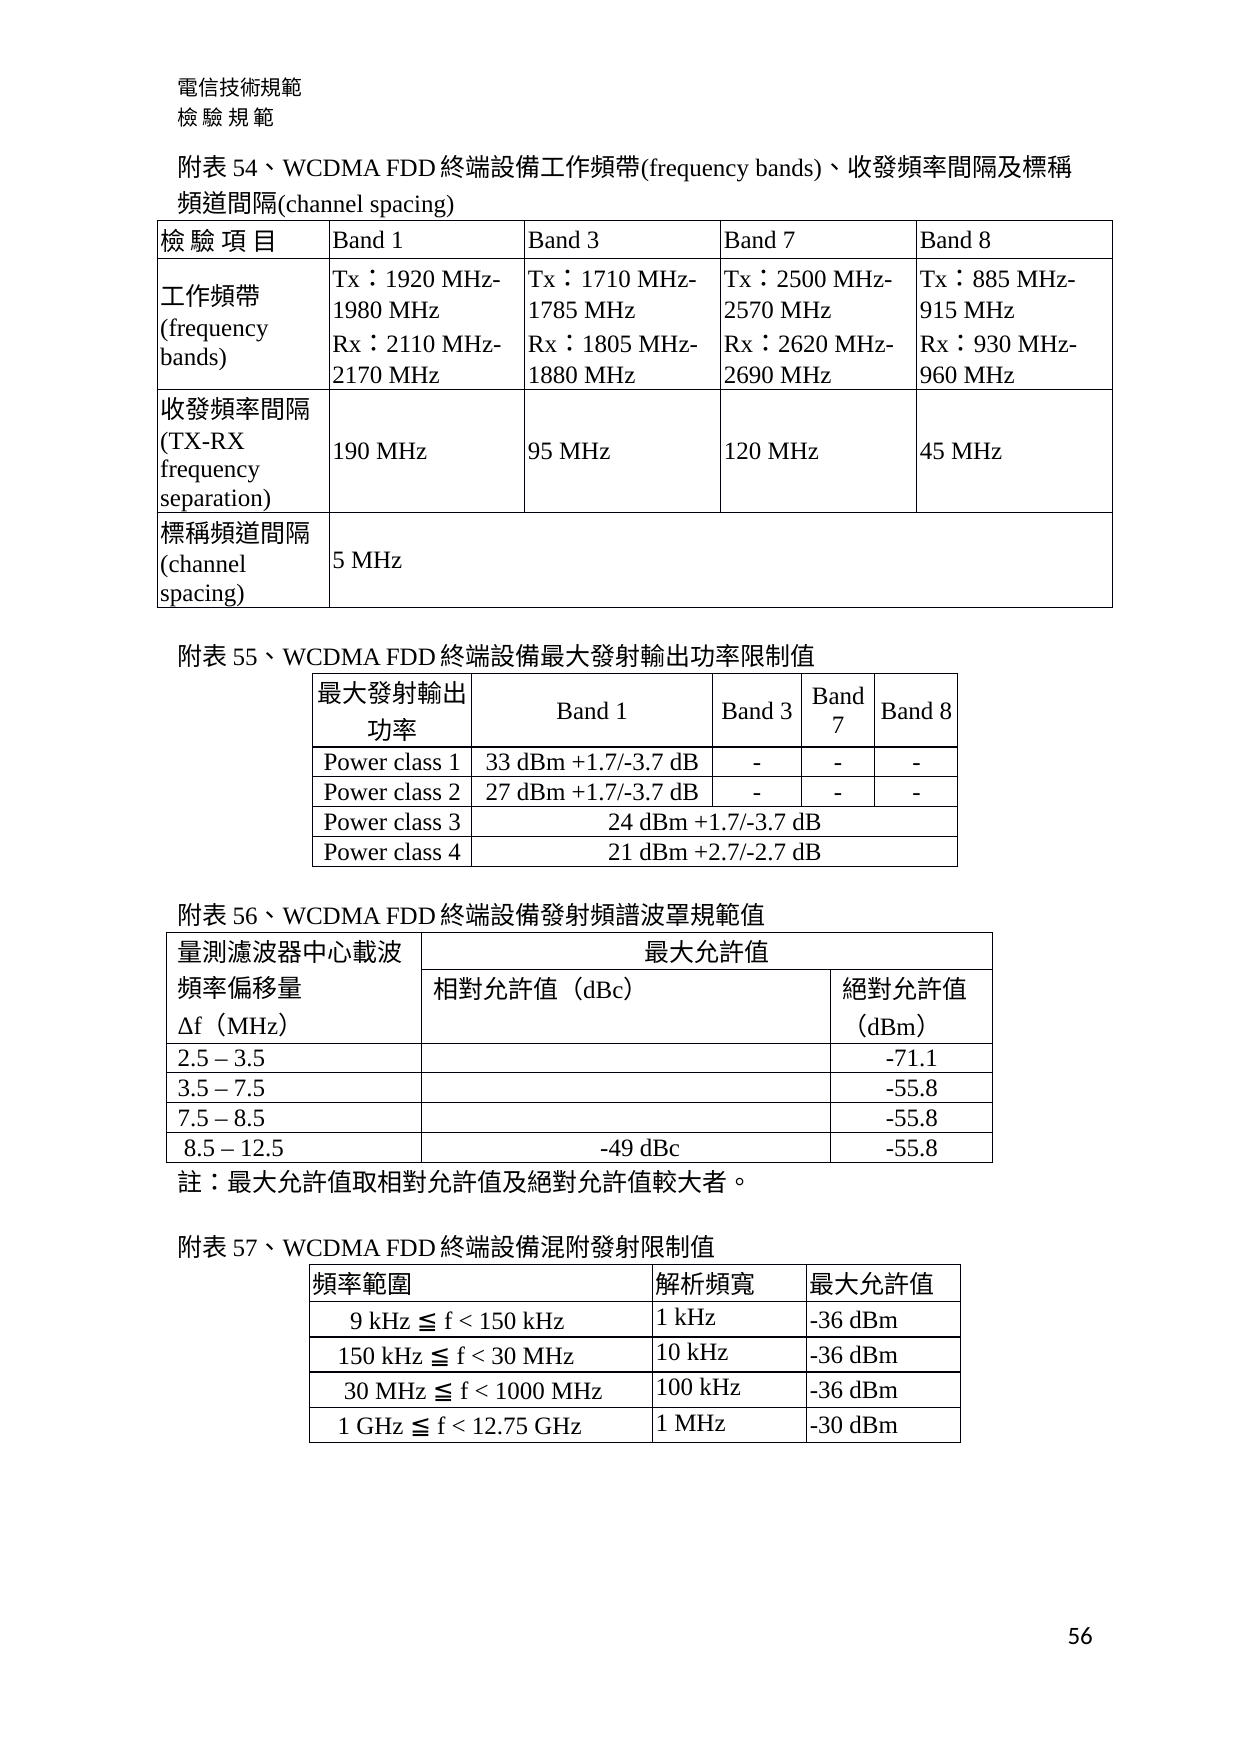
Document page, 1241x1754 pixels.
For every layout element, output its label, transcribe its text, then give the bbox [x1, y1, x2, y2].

table_cell 3.5 – 7.5 [167, 1073, 421, 1102]
table_cell [422, 1044, 830, 1072]
table_cell 絕對允許值（dBm） [831, 970, 992, 1042]
table_cell 標稱頻道間隔 (channel spacing) [158, 513, 329, 607]
table_header Band 7 [721, 221, 916, 257]
table_header 檢 驗 項 目 [158, 221, 329, 257]
table_cell 1 GHz ≦ f < 12.75 GHz [310, 1408, 652, 1442]
table_cell 190 MHz [330, 390, 524, 512]
table_cell 33 dBm +1.7/-3.7 dB [472, 748, 712, 776]
table_cell 工作頻帶 (frequency bands) [158, 259, 329, 388]
table_cell Power class 3 [313, 807, 471, 836]
table_cell - [713, 777, 801, 806]
table_header 最大允許值 [422, 933, 992, 969]
table_cell Power class 2 [313, 777, 471, 806]
table_cell -55.8 [831, 1133, 992, 1162]
table_cell - [875, 777, 957, 806]
table_cell [422, 1073, 830, 1102]
table_header Band 1 [472, 674, 712, 746]
table_cell 30 MHz ≦ f < 1000 MHz [310, 1373, 652, 1407]
table_cell Tx：2500 MHz-2570 MHz Rx：2620 MHz-2690 MHz [721, 259, 916, 388]
table_cell 相對允許值（dBc） [422, 970, 830, 1042]
table_cell 10 kHz [653, 1338, 806, 1371]
table_header Band 7 [802, 674, 874, 746]
table_header 最大發射輸出功率 [313, 674, 471, 746]
table_cell 95 MHz [525, 390, 720, 512]
table_cell - [802, 748, 874, 776]
table_cell -55.8 [831, 1073, 992, 1102]
table_cell 收發頻率間隔 (TX-RX frequency separation) [158, 390, 329, 512]
table_cell Tx：885 MHz-915 MHz Rx：930 MHz-960 MHz [917, 259, 1112, 388]
table_cell - [802, 777, 874, 806]
table_cell 150 kHz ≦ f < 30 MHz [310, 1338, 652, 1371]
table_cell -36 dBm [807, 1373, 960, 1407]
table_header 量測濾波器中心載波 頻率偏移量Δf（MHz） [167, 933, 421, 1042]
table_cell -55.8 [831, 1103, 992, 1132]
text 附表56、WCDMA FDD終端設備發射頻譜波罩規範值 [177, 895, 1092, 932]
table_cell -71.1 [831, 1044, 992, 1072]
text 附表55、WCDMA FDD終端設備最大發射輸出功率限制值 [177, 637, 1092, 673]
table_cell 100 kHz [653, 1373, 806, 1407]
table_header Band 8 [917, 221, 1112, 257]
table_cell 1 kHz [653, 1302, 806, 1336]
text 附表57、WCDMA FDD終端設備混附發射限制值 [177, 1228, 1092, 1264]
table_cell 45 MHz [917, 390, 1112, 512]
table_header 解析頻寬 [653, 1265, 806, 1301]
table_cell Power class 1 [313, 748, 471, 776]
table_cell -49 dBc [422, 1133, 830, 1162]
table_cell - [875, 748, 957, 776]
table_cell -30 dBm [807, 1408, 960, 1442]
table_header 頻率範圍 [310, 1265, 652, 1301]
text 註：最大允許值取相對允許值及絕對允許值較大者。 [177, 1163, 1092, 1199]
table_cell 27 dBm +1.7/-3.7 dB [472, 777, 712, 806]
table_cell Tx：1710 MHz-1785 MHz Rx：1805 MHz-1880 MHz [525, 259, 720, 388]
table_cell 8.5 – 12.5 [167, 1133, 421, 1162]
table_cell 7.5 – 8.5 [167, 1103, 421, 1132]
table_header Band 8 [875, 674, 957, 746]
table_header Band 3 [713, 674, 801, 746]
table_cell 5 MHz [330, 513, 1112, 607]
table_cell -36 dBm [807, 1302, 960, 1336]
table_cell 9 kHz ≦ f < 150 kHz [310, 1302, 652, 1336]
text 附表54、WCDMA FDD終端設備工作頻帶(frequency bands)、收發頻率間隔及標稱頻道間隔(channel spacing) [177, 148, 1092, 220]
table_cell [422, 1103, 830, 1132]
table_cell Power class 4 [313, 837, 471, 866]
table_cell 2.5 – 3.5 [167, 1044, 421, 1072]
table_cell -36 dBm [807, 1338, 960, 1371]
table_header Band 1 [330, 221, 524, 257]
table_cell 21 dBm +2.7/-2.7 dB [472, 837, 957, 866]
table_cell - [713, 748, 801, 776]
table_cell 120 MHz [721, 390, 916, 512]
table_header Band 3 [525, 221, 720, 257]
table_cell 24 dBm +1.7/-3.7 dB [472, 807, 957, 836]
table_cell 1 MHz [653, 1408, 806, 1442]
table_cell Tx：1920 MHz-1980 MHz Rx：2110 MHz-2170 MHz [330, 259, 524, 388]
table_header 最大允許值 [807, 1265, 960, 1301]
